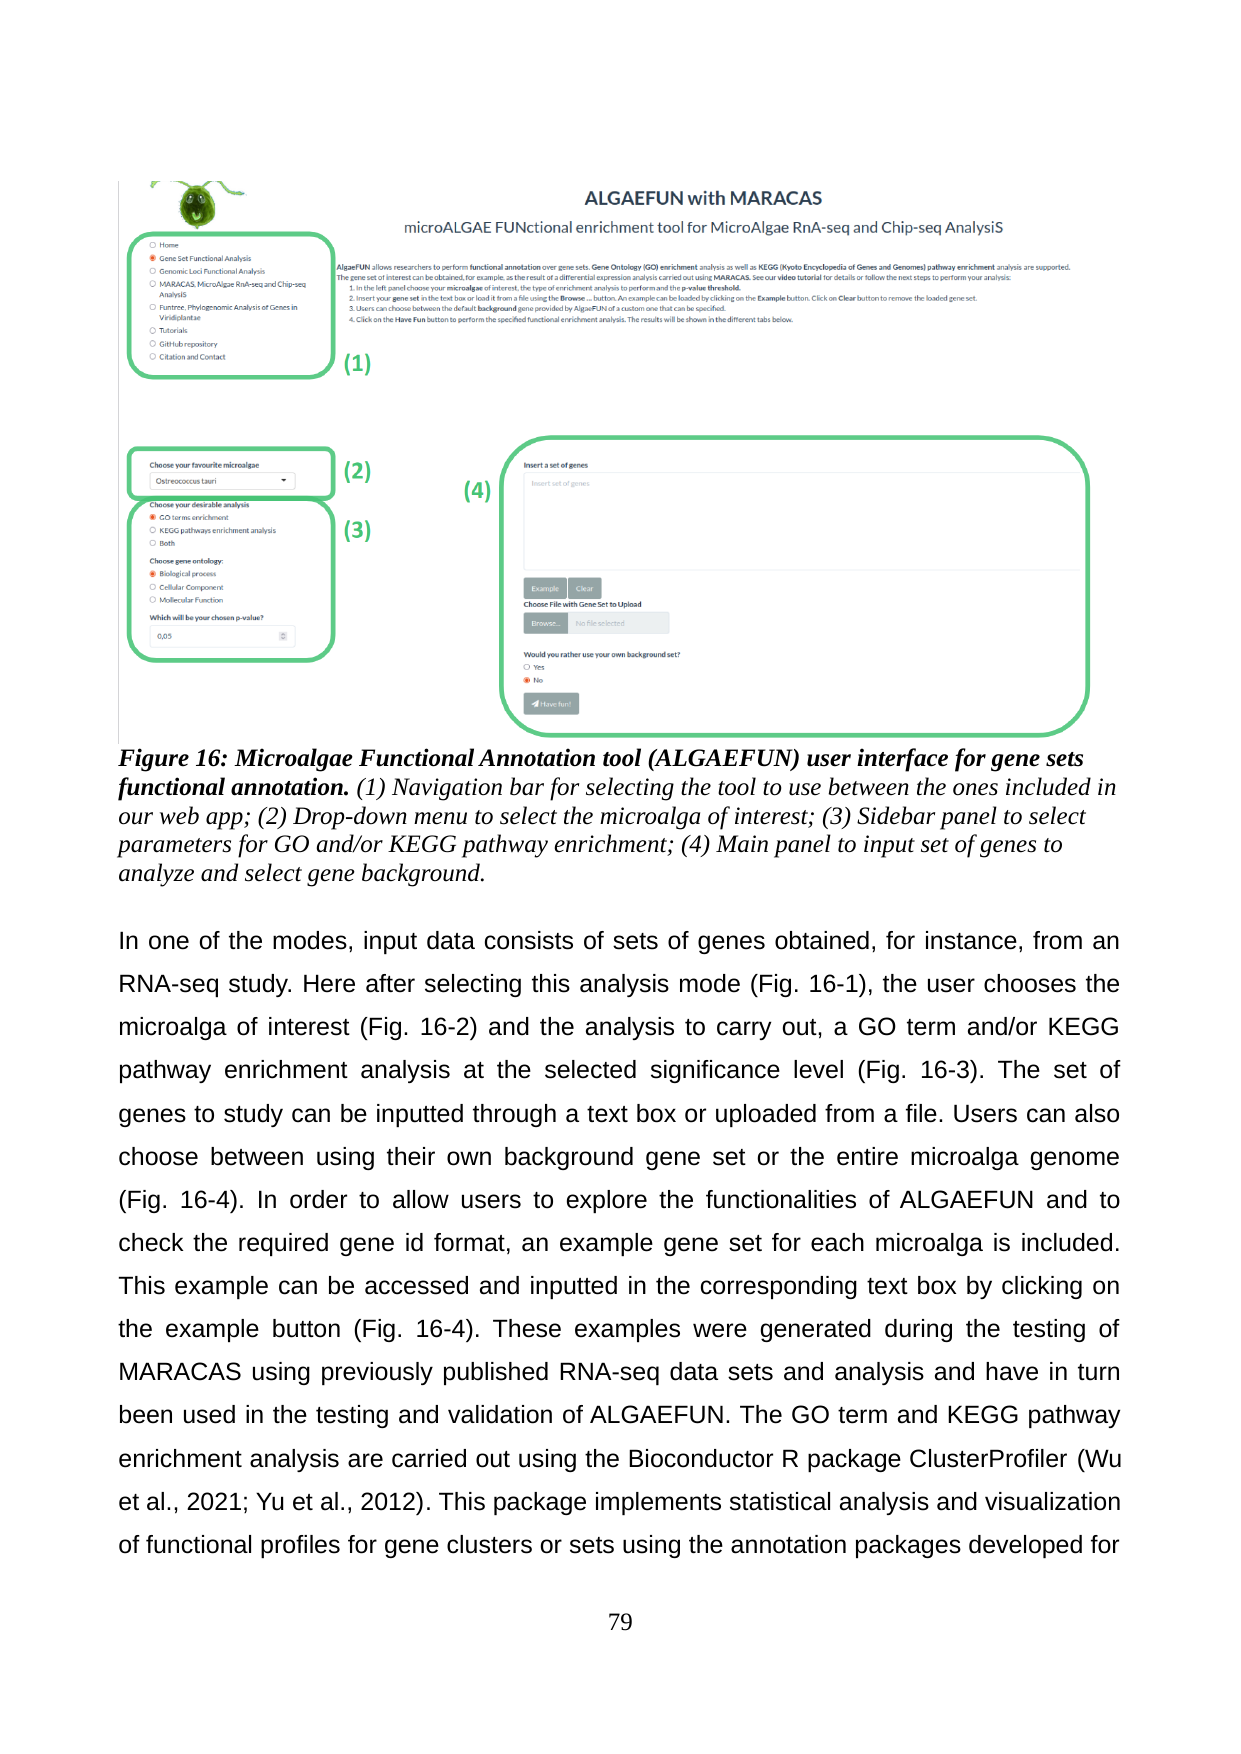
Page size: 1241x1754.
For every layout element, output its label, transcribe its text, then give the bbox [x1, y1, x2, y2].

text In one of the modes, input data consists of sets of genes obtained, for instance, from an RNA-seq study. Here after selecting this analysis mode (Fig. 16-1), the user chooses the microalga of interest (Fig. 16-2) and the analysis to carry out, a GO term and/or KEGG pathway enrichment analysis at the selected significance level (Fig. 16-3). The set of genes to study can be inputted through a text box or uploaded from a file. Users can also choose between using their own background gene set or the entire microalga genome (Fig. 16-4). In order to allow users to explore the functionalities of ALGAEFUN and to check the required gene id format, an example gene set for each microalga is included. This example can be accessed and inputted in the corresponding text box by clicking on the example button (Fig. 16-4). These examples were generated during the testing of MARACAS using previously published RNA-seq data sets and analysis and have in turn been used in the testing and validation of ALGAEFUN. The GO term and KEGG pathway enrichment analysis are carried out using the Bioconductor R package ClusterProfiler (Wu et al., 2021; Yu et al., 2012)⁠. This package implements statistical analysis and visualization of functional profiles for gene clusters or sets using the annotation packages developed for [118, 887, 1122, 1558]
text Figure 16: Microalgae Functional Annotation tool (ALGAEFUN) user interface for gene sets functional annotation. (1) Navigation bar for selecting the tool to use between the ones included in our web app; (2) Drop-down menu to select the microalga of interest; (3) Sidebar panel to select parameters for GO and/or KEGG pathway enrichment; (4) Main panel to input set of genes to analyze and select gene background. [118, 744, 1122, 887]
picture [118, 181, 1123, 744]
